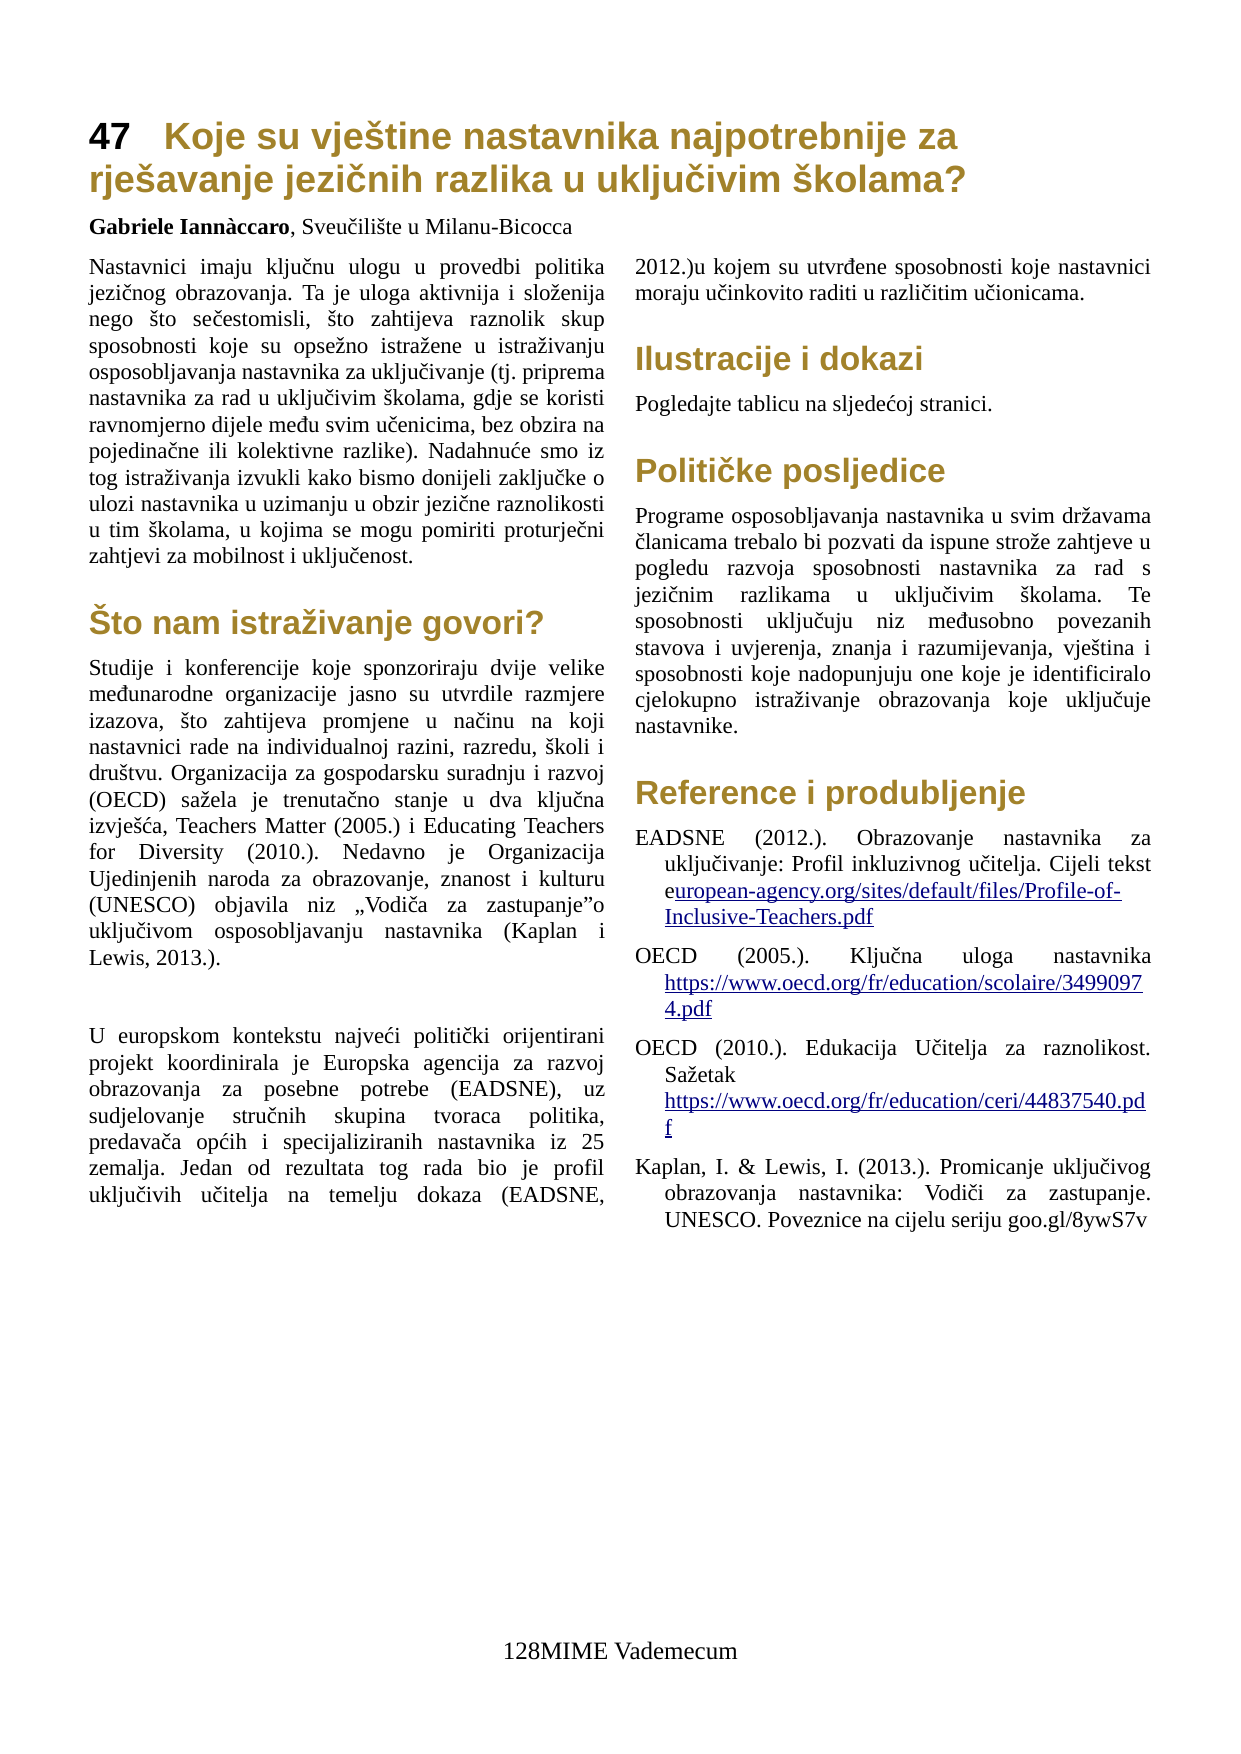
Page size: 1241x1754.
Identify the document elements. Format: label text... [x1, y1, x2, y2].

text EADSNE (2012.). Obrazovanje nastavnika za uključivanje: Profil inkluzivnog učitelja. Cijeli tekst european-agency.org/sites/default/files/Profile-of-Inclusive-Teachers.pdf [635, 824, 1152, 929]
text Pogledajte tablicu na sljedećoj stranici. [635, 390, 1152, 417]
subtitle Što nam istraživanje govori? [88, 603, 605, 641]
subtitle Političke posljedice [635, 451, 1152, 489]
text Nastavnici imaju ključnu ulogu u provedbi politika jezičnog obrazovanja. Ta je uloga aktivnija i složenija nego što sečestomisli, što zahtijeva raznolik skup sposobnosti koje su opsežno istražene u istraživanju osposobljavanja nastavnika za uključivanje (tj. priprema nastavnika za rad u uključivim školama, gdje se koristi ravnomjerno dijele među svim učenicima, bez obzira na pojedinačne ili kolektivne razlike). Nadahnuće smo iz tog istraživanja izvukli kako bismo donijeli zaključke o ulozi nastavnika u uzimanju u obzir jezične raznolikosti u tim školama, u kojima se mogu pomiriti proturječni zahtjevi za mobilnost i uključenost. [88, 253, 605, 569]
text 2012.)u kojem su utvrđene sposobnosti koje nastavnici moraju učinkovito raditi u različitim učionicama. [635, 253, 1152, 305]
subtitle Ilustracije i dokazi [635, 339, 1152, 378]
text OECD (2010.). Edukacija Učitelja za raznolikost. Sažetak https://www.oecd.org/fr/education/ceri/44837540.pdf [635, 1034, 1152, 1140]
text Gabriele Iannàccaro, Sveučilište u Milanu-Bicocca [88, 213, 1152, 240]
subtitle Reference i produbljenje [635, 773, 1152, 811]
text OECD (2005.). Ključna uloga nastavnika https://www.oecd.org/fr/education/scolaire/34990974.pdf [635, 942, 1152, 1021]
text Programe osposobljavanja nastavnika u svim državama članicama trebalo bi pozvati da ispune strože zahtjeve u pogledu razvoja sposobnosti nastavnika za rad s jezičnim razlikama u uključivim školama. Te sposobnosti uključuju niz međusobno povezanih stavova i uvjerenja, znanja i razumijevanja, vještina i sposobnosti koje nadopunjuju one koje je identificiralo cjelokupno istraživanje obrazovanja koje uključuje nastavnike. [635, 502, 1152, 739]
text U europskom kontekstu najveći politički orijentirani projekt koordinirala je Europska agencija za razvoj obrazovanja za posebne potrebe (EADSNE), uz sudjelovanje stručnih skupina tvoraca politika, predavača općih i specijaliziranih nastavnika iz 25 zemalja. Jedan od rezultata tog rada bio je profil uključivih učitelja na temelju dokaza (EADSNE, [88, 1023, 605, 1207]
text Kaplan, I. & Lewis, I. (2013.). Promicanje uključivog obrazovanja nastavnika: Vodiči za zastupanje. UNESCO. Poveznice na cijelu seriju goo.gl/8ywS7v [635, 1153, 1152, 1232]
text Studije i konferencije koje sponzoriraju dvije velike međunarodne organizacije jasno su utvrdile razmjere izazova, što zahtijeva promjene u načinu na koji nastavnici rade na individualnoj razini, razredu, školi i društvu. Organizacija za gospodarsku suradnju i razvoj (OECD) sažela je trenutačno stanje u dva ključna izvješća, Teachers Matter (2005.) i Educating Teachers for Diversity (2010.). Nedavno je Organizacija Ujedinjenih naroda za obrazovanje, znanost i kulturu (UNESCO) objavila niz „Vodiča za zastupanje”o uključivom osposobljavanju nastavnika (Kaplan i Lewis, 2013.). [88, 654, 605, 970]
subtitle Koje su vještine nastavnika najpotrebnije za rješavanje jezičnih razlika u uključivim školama? [88, 113, 1152, 201]
